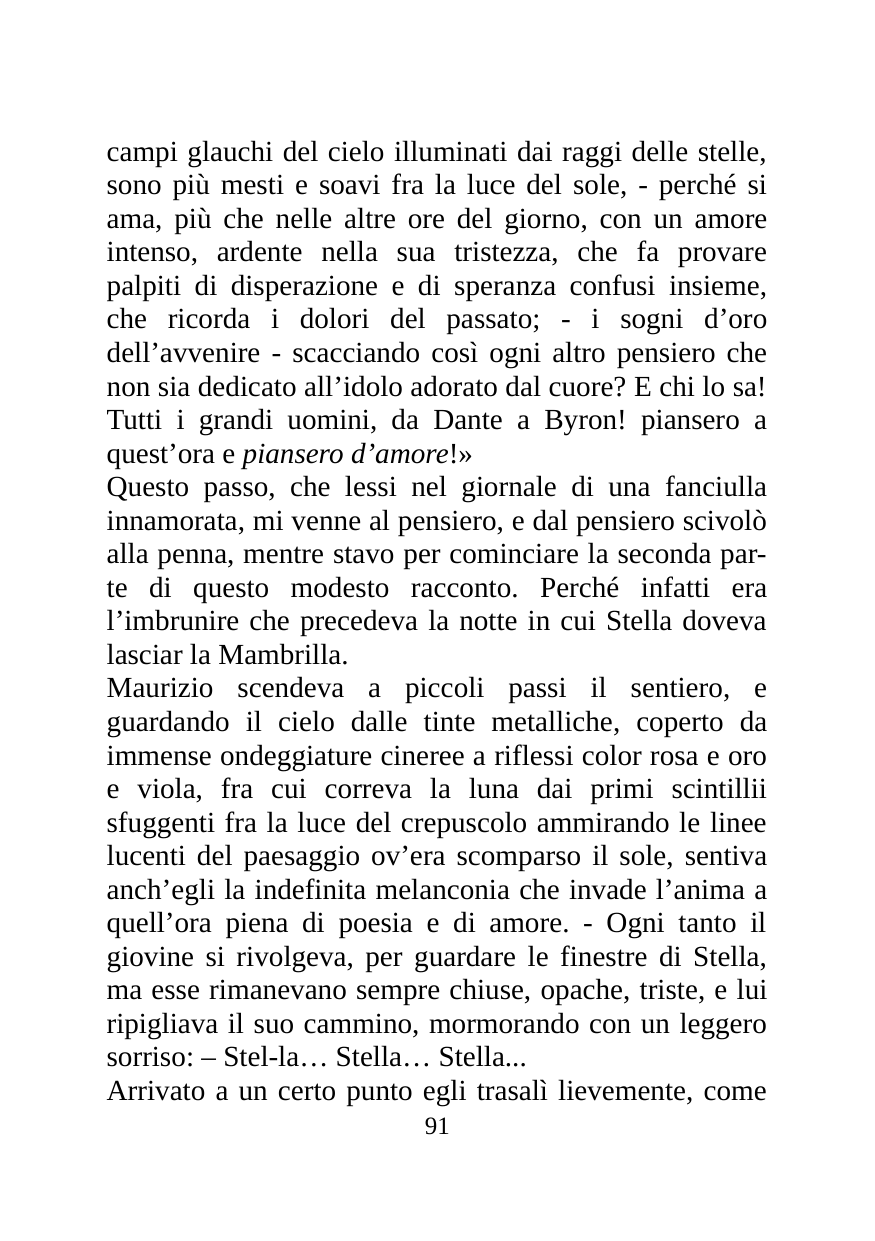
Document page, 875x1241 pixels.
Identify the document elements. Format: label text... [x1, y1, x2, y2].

text Maurizio scendeva a piccoli passi il sentiero, e guardando il cielo dalle tinte metalliche, coperto da immense ondeggiature cineree a riflessi color rosa e oro e viola, fra cui correva la luna dai primi scintillii sfuggenti fra la luce del crepuscolo ammirando le linee lucenti del paesaggio ov’era scomparso il sole, sentiva anch’egli la indefinita melanconia che invade l’anima a quell’ora piena di poesia e di amore. - Ogni tanto il giovine si rivolgeva, per guardare le finestre di Stella, ma esse rimanevano sempre chiuse, opache, triste, e lui ripigliava il suo cammino, mormorando con un leggero sorriso: – Stel-la… Stella… Stella... [106, 671, 768, 1073]
text campi glauchi del cielo illuminati dai raggi delle stelle, sono più mesti e soavi fra la luce del sole, - perché si ama, più che nelle altre ore del giorno, con un amore intenso, ardente nella sua tristezza, che fa provare palpiti di disperazione e di speranza confusi insieme, che ricorda i dolori del passato; - i sogni d’oro dell’avvenire - scacciando così ogni altro pensiero che non sia dedicato all’idolo adorato dal cuore? E chi lo sa! Tutti i grandi uomini, da Dante a Byron! piansero a quest’ora e piansero d’amore!» [106, 134, 768, 469]
text Arrivato a un certo punto egli trasalì lievemente, come [106, 1073, 768, 1107]
text Questo passo, che lessi nel giornale di una fanciulla innamorata, mi venne al pensiero, e dal pensiero scivolò alla penna, mentre stavo per cominciare la seconda par-te di questo modesto racconto. Perché infatti era l’imbrunire che precedeva la notte in cui Stella doveva lasciar la Mambrilla. [106, 469, 768, 671]
